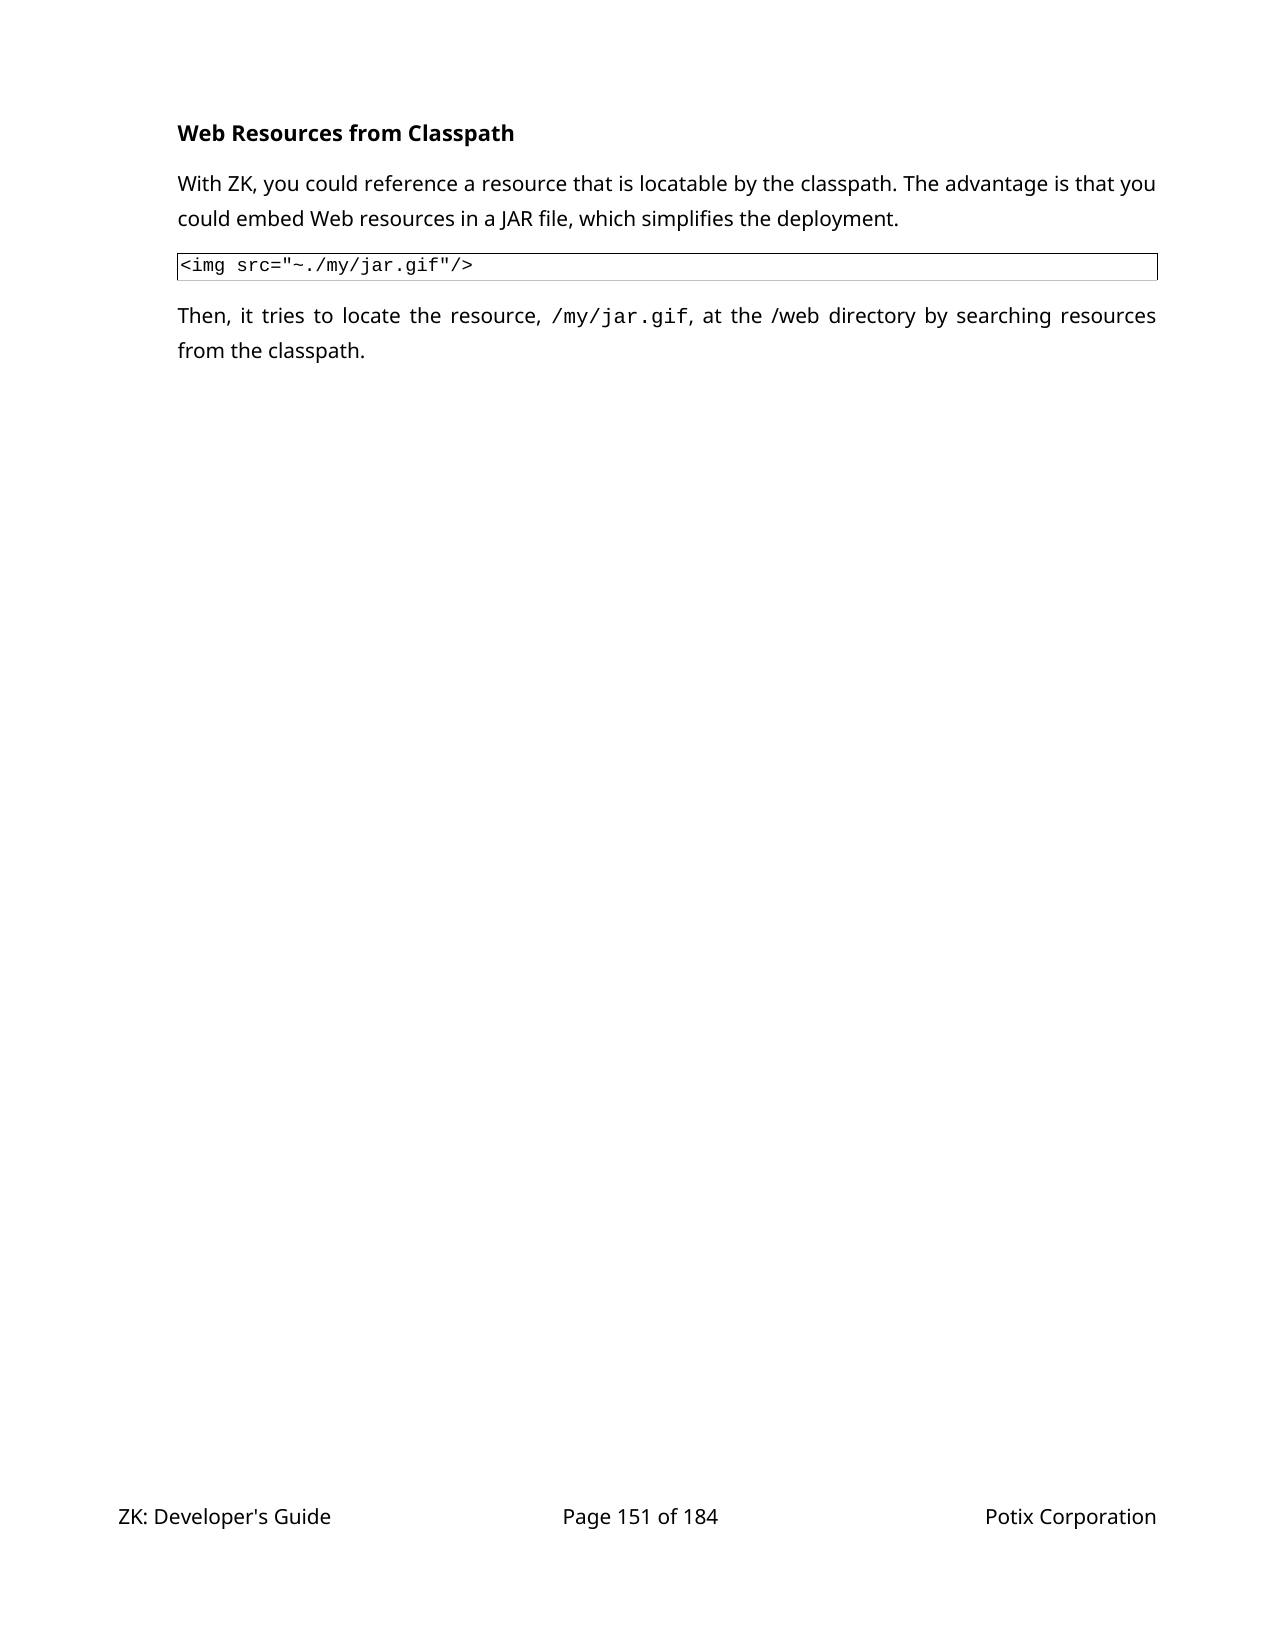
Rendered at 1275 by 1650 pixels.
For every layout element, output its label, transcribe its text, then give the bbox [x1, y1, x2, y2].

text With ZK, you could reference a resource that is locatable by the classpath. The advantage is that you could embed Web resources in a JAR file, which simplifies the deployment. [177, 169, 1157, 232]
text Then, it tries to locate the resource, /my/jar.gif, at the /web directory by searching resources from the classpath. [177, 301, 1157, 364]
subtitle Web Resources from Classpath [177, 118, 1157, 148]
text <img src="~./my/jar.gif"/> [178, 254, 1157, 280]
